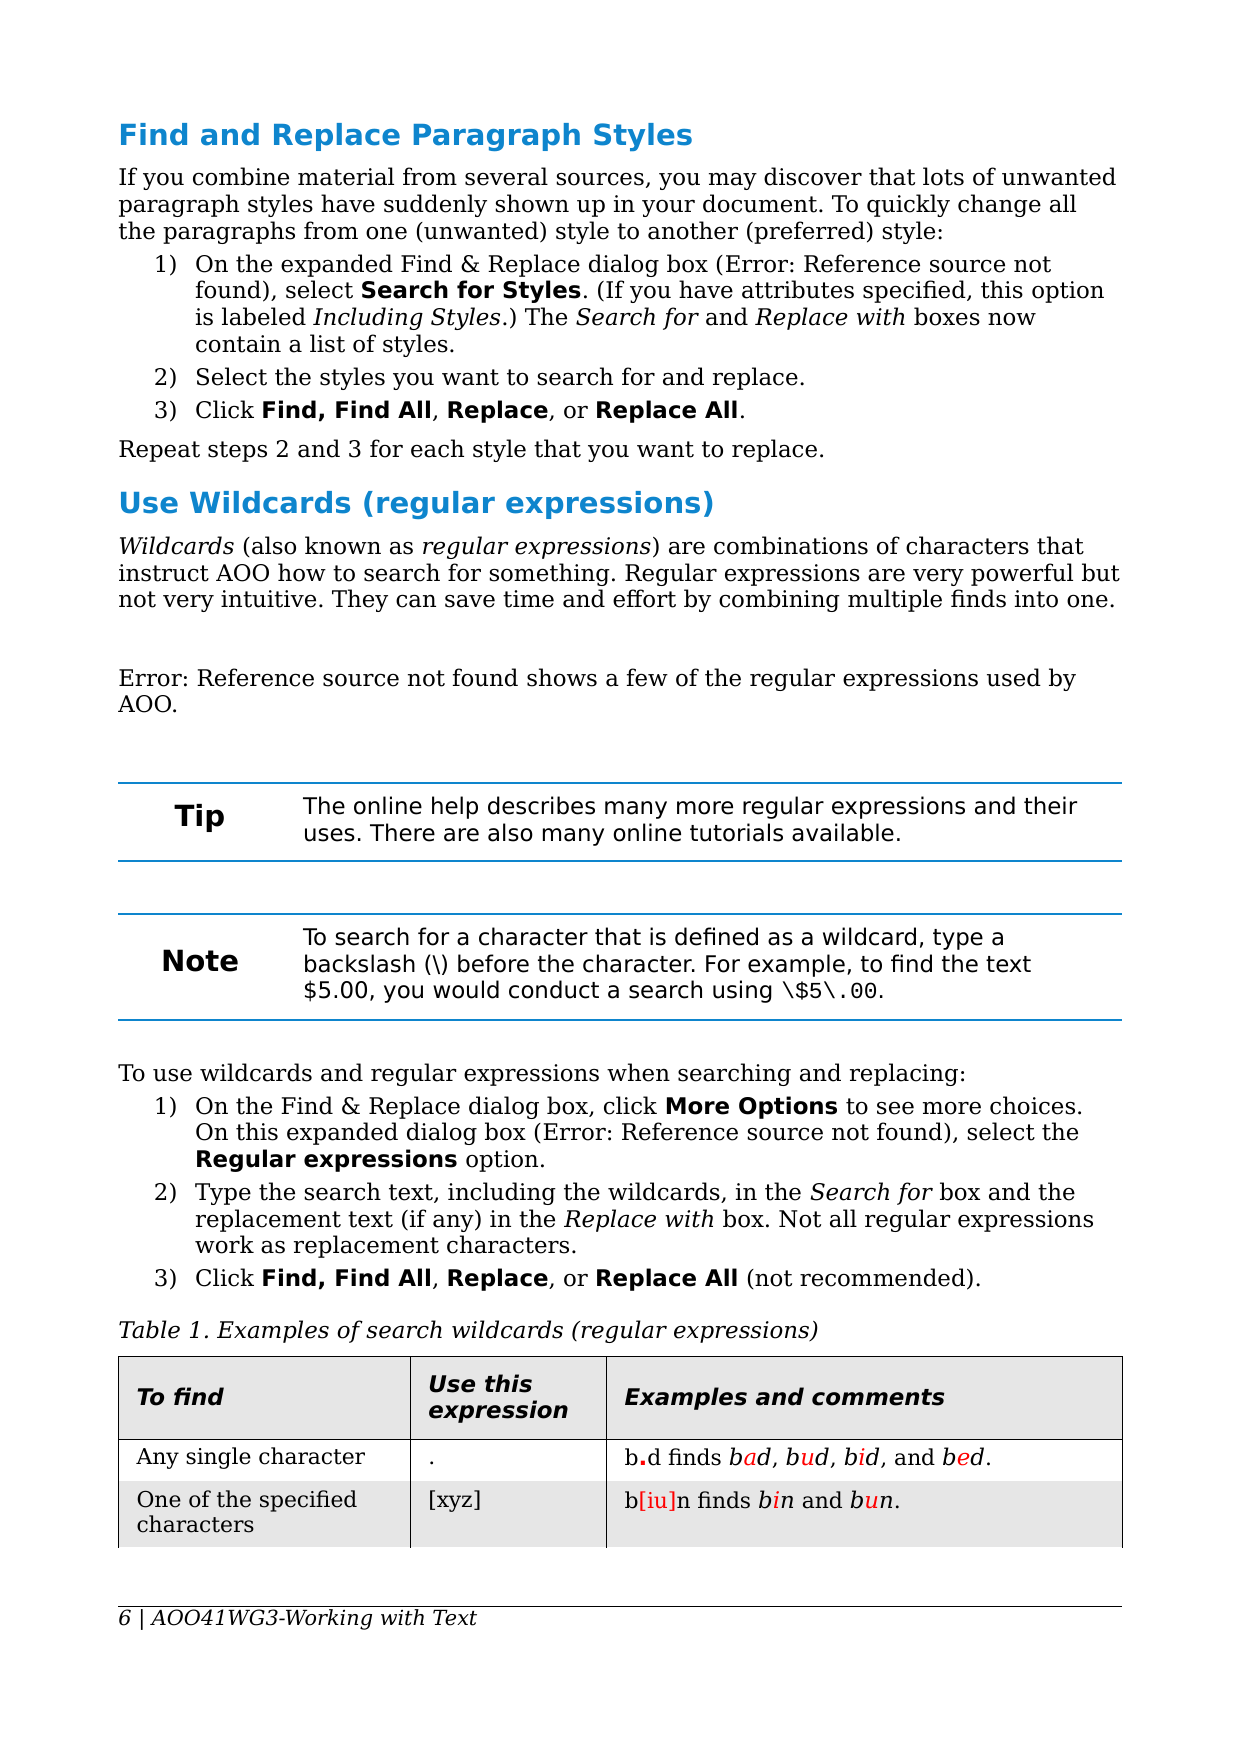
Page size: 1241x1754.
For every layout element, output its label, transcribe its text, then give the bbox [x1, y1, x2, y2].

text Table 2 shows a few of the regular expressions used by AOO. [118, 665, 1122, 718]
list Click Find, Find All, Replace, or Replace All (not recommended). [177, 1265, 1122, 1292]
list On the Find & Replace dialog box, click More Options to see more choices. On this expanded dialog box (Figure 48), select the Regular expressions option. [177, 1093, 1122, 1173]
table_header Note [118, 915, 281, 1018]
subtitle Use Wildcards (regular expressions) [118, 487, 1122, 521]
table_header Use this expression [411, 1357, 606, 1439]
table_header Tip [118, 784, 281, 859]
list If you combine material from several sources, you may discover that lots of unwanted paragraph styles have suddenly shown up in your document. To quickly change all the paragraphs from one (unwanted) style to another (preferred) style: [118, 164, 1122, 244]
text Wildcards (also known as regular expressions) are combinations of characters that instruct AOO how to search for something. Regular expressions are very powerful but not very intuitive. They can save time and effort by combining multiple finds into one. [118, 533, 1122, 613]
table_cell b[iu]n finds bin and bun. [607, 1481, 1122, 1547]
table_header The online help describes many more regular expressions and their uses. There are also many online tutorials available. [281, 784, 1122, 859]
table_cell One of the specified characters [119, 1481, 410, 1547]
list To use wildcards and regular expressions when searching and replacing: [118, 1060, 1122, 1086]
table_header Examples and comments [607, 1357, 1122, 1439]
table_cell [xyz] [411, 1481, 606, 1547]
text Table 1. Examples of search wildcards (regular expressions) [118, 1317, 1122, 1343]
text Repeat steps 2 and 3 for each style that you want to replace. [118, 436, 1122, 463]
table_cell . [411, 1440, 606, 1481]
table_header To find [119, 1357, 410, 1439]
table_cell Any single character [119, 1440, 410, 1481]
list Type the search text, including the wildcards, in the Search for box and the replacement text (if any) in the Replace with box. Not all regular expressions work as replacement characters. [177, 1179, 1122, 1259]
list Select the styles you want to search for and replace. [177, 364, 1122, 391]
list On the expanded Find & Replace dialog box (Figure 48), select Search for Styles. (If you have attributes specified, this option is labeled Including Styles.) The Search for and Replace with boxes now contain a list of styles. [177, 251, 1122, 358]
table_cell b.d finds bad, bud, bid, and bed. [607, 1440, 1122, 1481]
subtitle Find and Replace Paragraph Styles [118, 118, 1122, 152]
table_header To search for a character that is defined as a wildcard, type a backslash (\) before the character. For example, to find the text $5.00, you would conduct a search using \$5\.00. [281, 915, 1122, 1018]
list Click Find, Find All, Replace, or Replace All. [177, 397, 1122, 423]
